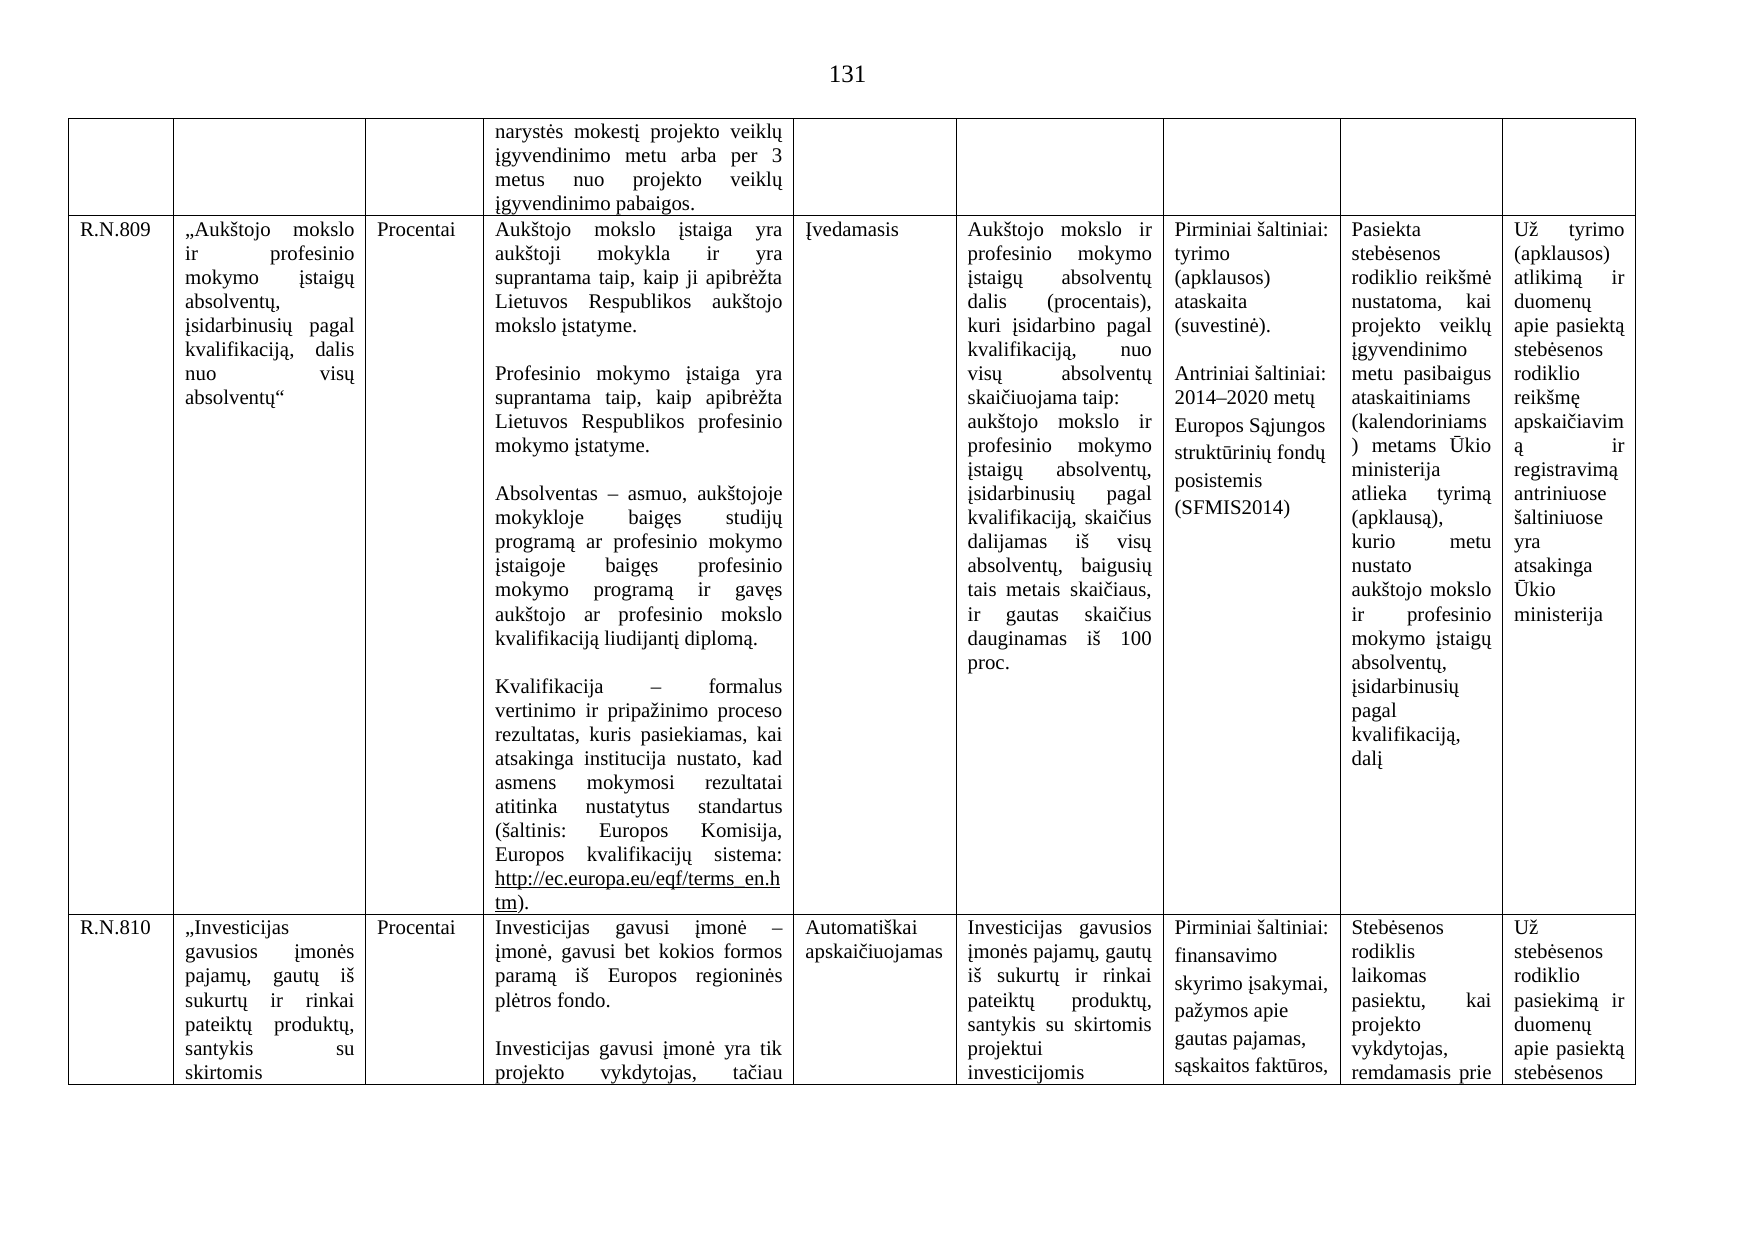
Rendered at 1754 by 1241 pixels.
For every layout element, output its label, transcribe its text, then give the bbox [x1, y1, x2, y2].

table_cell [1164, 119, 1340, 215]
table_cell Investicijas gavusi įmonė – įmonė, gavusi bet kokios formos paramą iš Europos regioninės plėtros fondo. Investicijas gavusi įmonė yra tik projekto vykdytojas, tačiau [484, 915, 793, 1084]
table_cell [1503, 119, 1635, 215]
table_cell Pirminiai šaltiniai: finansavimo skyrimo įsakymai, pažymos apie gautas pajamas, sąskaitos faktūros, [1164, 915, 1340, 1084]
table_cell [366, 119, 483, 215]
table_cell [794, 119, 956, 215]
table_cell Stebėsenos rodiklis laikomas pasiektu, kai projekto vykdytojas, remdamasis prie [1341, 915, 1502, 1084]
table_cell [174, 119, 365, 215]
table_cell Už stebėsenos rodiklio pasiekimą ir duomenų apie pasiektą stebėsenos [1503, 915, 1635, 1084]
table_cell Automatiškai apskaičiuojamas [794, 915, 956, 1084]
table_cell Aukštojo mokslo ir profesinio mokymo įstaigų absolventų dalis (procentais), kuri įsidarbino pagal kvalifikaciją, nuo visų absolventų skaičiuojama taip: aukštojo mokslo ir profesinio mokymo įstaigų absolventų, įsidarbinusių pagal kvalifikaciją, skaičius dalijamas iš visų absolventų, baigusių tais metais skaičiaus, ir gautas skaičius dauginamas iš 100 proc. [957, 216, 1163, 914]
table_cell Procentai [366, 216, 483, 914]
table_cell [957, 119, 1163, 215]
table_cell Pirminiai šaltiniai: tyrimo (apklausos) ataskaita (suvestinė). Antriniai šaltiniai: 2014–2020 metų Europos Sąjungos struktūrinių fondų posistemis (SFMIS2014) [1164, 216, 1340, 914]
table_cell „Investicijas gavusios įmonės pajamų, gautų iš sukurtų ir rinkai pateiktų produktų, santykis su skirtomis [174, 915, 365, 1084]
table_cell Aukštojo mokslo įstaiga yra aukštoji mokykla ir yra suprantama taip, kaip ji apibrėžta Lietuvos Respublikos aukštojo mokslo įstatyme. Profesinio mokymo įstaiga yra suprantama taip, kaip apibrėžta Lietuvos Respublikos profesinio mokymo įstatyme. Absolventas – asmuo, aukštojoje mokykloje baigęs studijų programą ar profesinio mokymo įstaigoje baigęs profesinio mokymo programą ir gavęs aukštojo ar profesinio mokslo kvalifikaciją liudijantį diplomą. Kvalifikacija – formalus vertinimo ir pripažinimo proceso rezultatas, kuris pasiekiamas, kai atsakinga institucija nustato, kad asmens mokymosi rezultatai atitinka nustatytus standartus (šaltinis: Europos Komisija, Europos kvalifikacijų sistema: http://ec.europa.eu/eqf/terms_en.htm). [484, 216, 793, 914]
table_cell Pasiekta stebėsenos rodiklio reikšmė nustatoma, kai projekto veiklų įgyvendinimo metu pasibaigus ataskaitiniams (kalendoriniams) metams Ūkio ministerija atlieka tyrimą (apklausą), kurio metu nustato aukštojo mokslo ir profesinio mokymo įstaigų absolventų, įsidarbinusių pagal kvalifikaciją, dalį [1341, 216, 1502, 914]
table_cell Procentai [366, 915, 483, 1084]
table_cell narystės mokestį projekto veiklų įgyvendinimo metu arba per 3 metus nuo projekto veiklų įgyvendinimo pabaigos. [484, 119, 793, 215]
table_cell Už tyrimo (apklausos) atlikimą ir duomenų apie pasiektą stebėsenos rodiklio reikšmę apskaičiavimą ir registravimą antriniuose šaltiniuose yra atsakinga Ūkio ministerija [1503, 216, 1635, 914]
table_cell R.N.809 [69, 216, 173, 914]
table_cell R.N.810 [69, 915, 173, 1084]
table_cell Įvedamasis [794, 216, 956, 914]
table_cell [69, 119, 173, 215]
table_cell „Aukštojo mokslo ir profesinio mokymo įstaigų absolventų, įsidarbinusių pagal kvalifikaciją, dalis nuo visų absolventų“ [174, 216, 365, 914]
table_cell [1341, 119, 1502, 215]
table_cell Investicijas gavusios įmonės pajamų, gautų iš sukurtų ir rinkai pateiktų produktų, santykis su skirtomis projektui investicijomis [957, 915, 1163, 1084]
